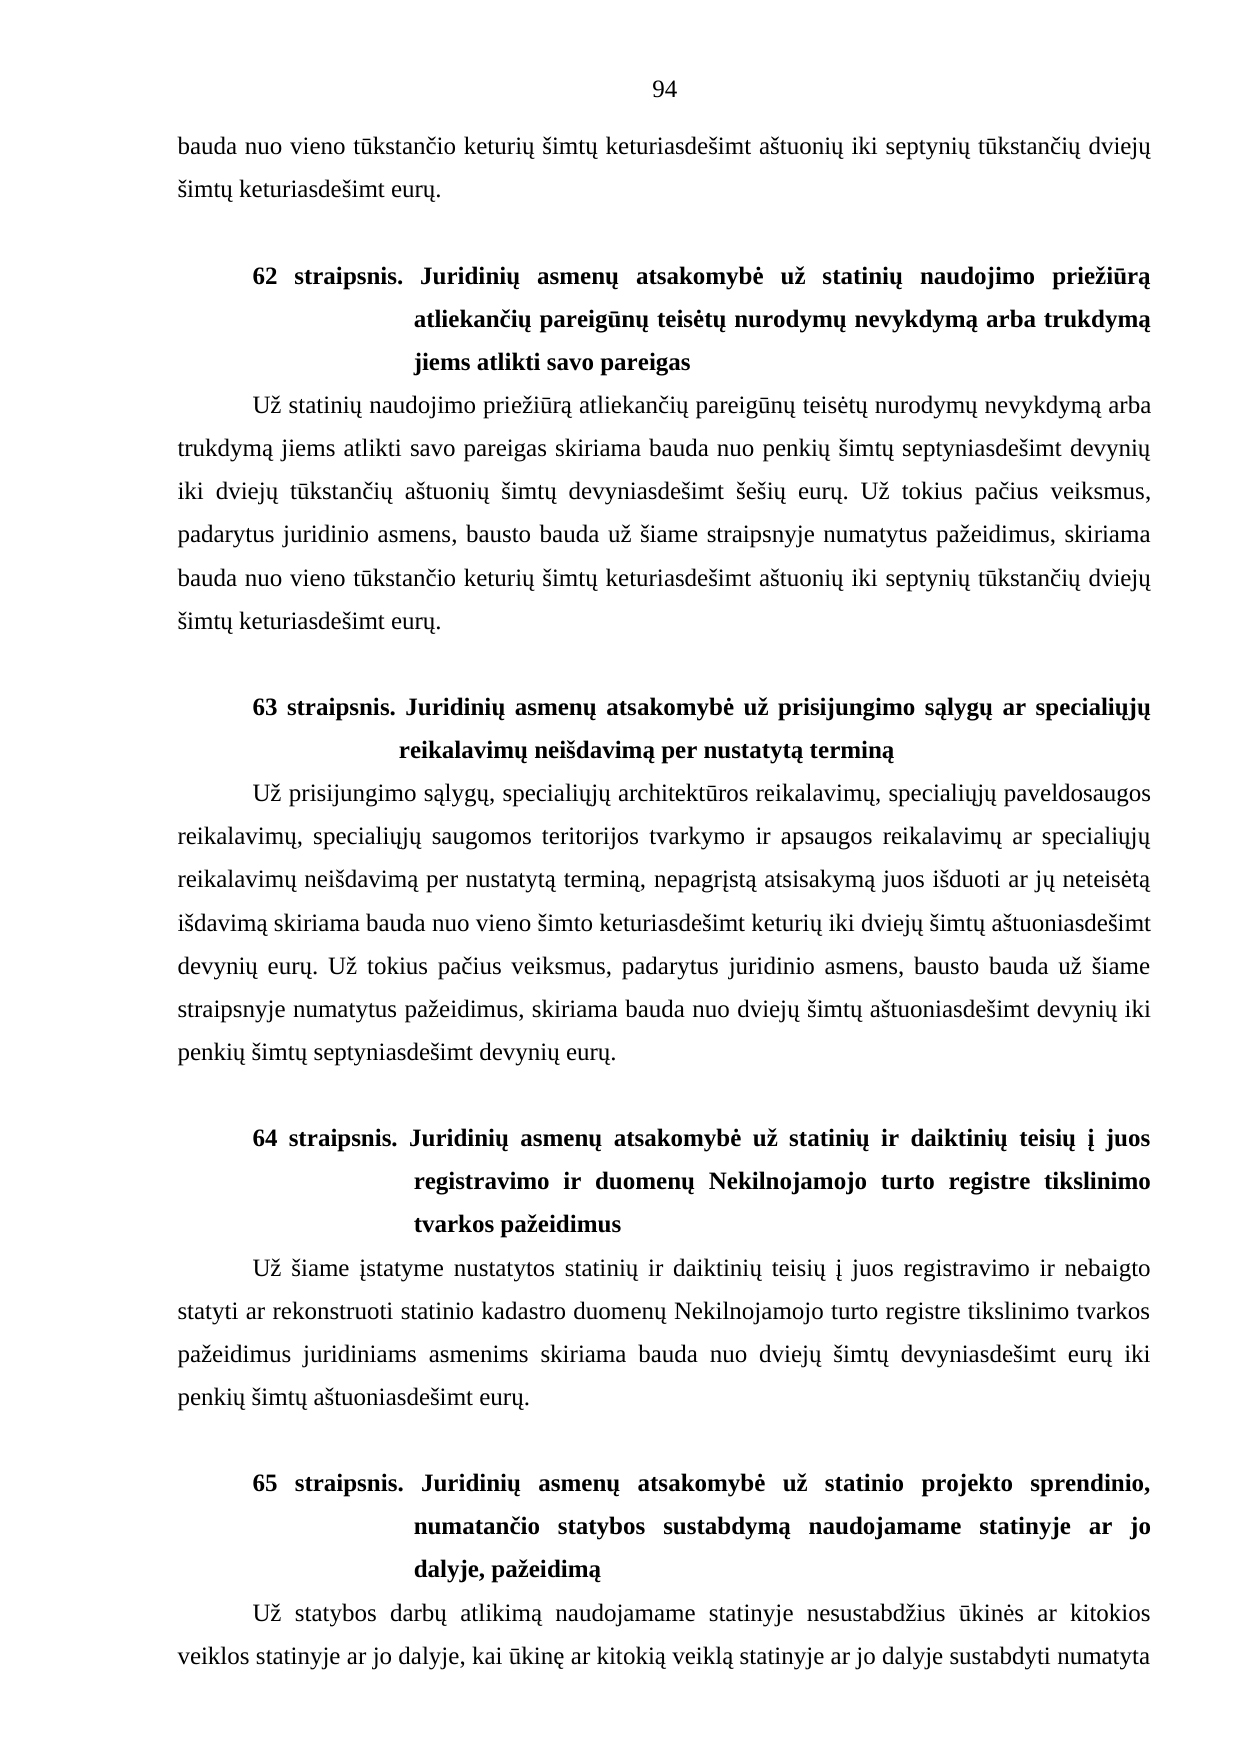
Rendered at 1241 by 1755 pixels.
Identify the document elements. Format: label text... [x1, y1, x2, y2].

text 64 straipsnis. Juridinių asmenų atsakomybė už statinių ir daiktinių teisių į juos registravimo ir duomenų Nekilnojamojo turto registre tikslinimo tvarkos pažeidimus [252, 1123, 1152, 1238]
text 62 straipsnis. Juridinių asmenų atsakomybė už statinių naudojimo priežiūrą atliekančių pareigūnų teisėtų nurodymų nevykdymą arba trukdymą jiems atlikti savo pareigas [252, 261, 1152, 376]
text 63 straipsnis. Juridinių asmenų atsakomybė už prisijungimo sąlygų ar specialiųjų reikalavimų neišdavimą per nustatytą terminą [252, 692, 1152, 764]
text bauda nuo vieno tūkstančio keturių šimtų keturiasdešimt aštuonių iki septynių tūkstančių dviejų šimtų keturiasdešimt eurų. [177, 131, 1152, 203]
text Už statybos darbų atlikimą naudojamame statinyje nesustabdžius ūkinės ar kitokios veiklos statinyje ar jo dalyje, kai ūkinę ar kitokią veiklą statinyje ar jo dalyje sustabdyti numatyta [177, 1598, 1152, 1669]
text Už prisijungimo sąlygų, specialiųjų architektūros reikalavimų, specialiųjų paveldosaugos reikalavimų, specialiųjų saugomos teritorijos tvarkymo ir apsaugos reikalavimų ar specialiųjų reikalavimų neišdavimą per nustatytą terminą, nepagrįstą atsisakymą juos išduoti ar jų neteisėtą išdavimą skiriama bauda nuo vieno šimto keturiasdešimt keturių iki dviejų šimtų aštuoniasdešimt devynių eurų. Už tokius pačius veiksmus, padarytus juridinio asmens, bausto bauda už šiame straipsnyje numatytus pažeidimus, skiriama bauda nuo dviejų šimtų aštuoniasdešimt devynių iki penkių šimtų septyniasdešimt devynių eurų. [177, 778, 1152, 1066]
text Už šiame įstatyme nustatytos statinių ir daiktinių teisių į juos registravimo ir nebaigto statyti ar rekonstruoti statinio kadastro duomenų Nekilnojamojo turto registre tikslinimo tvarkos pažeidimus juridiniams asmenims skiriama bauda nuo dviejų šimtų devyniasdešimt eurų iki penkių šimtų aštuoniasdešimt eurų. [177, 1253, 1152, 1411]
text Už statinių naudojimo priežiūrą atliekančių pareigūnų teisėtų nurodymų nevykdymą arba trukdymą jiems atlikti savo pareigas skiriama bauda nuo penkių šimtų septyniasdešimt devynių iki dviejų tūkstančių aštuonių šimtų devyniasdešimt šešių eurų. Už tokius pačius veiksmus, padarytus juridinio asmens, bausto bauda už šiame straipsnyje numatytus pažeidimus, skiriama bauda nuo vieno tūkstančio keturių šimtų keturiasdešimt aštuonių iki septynių tūkstančių dviejų šimtų keturiasdešimt eurų. [177, 390, 1152, 634]
text 65 straipsnis. Juridinių asmenų atsakomybė už statinio projekto sprendinio, numatančio statybos sustabdymą naudojamame statinyje ar jo dalyje, pažeidimą [252, 1468, 1152, 1583]
